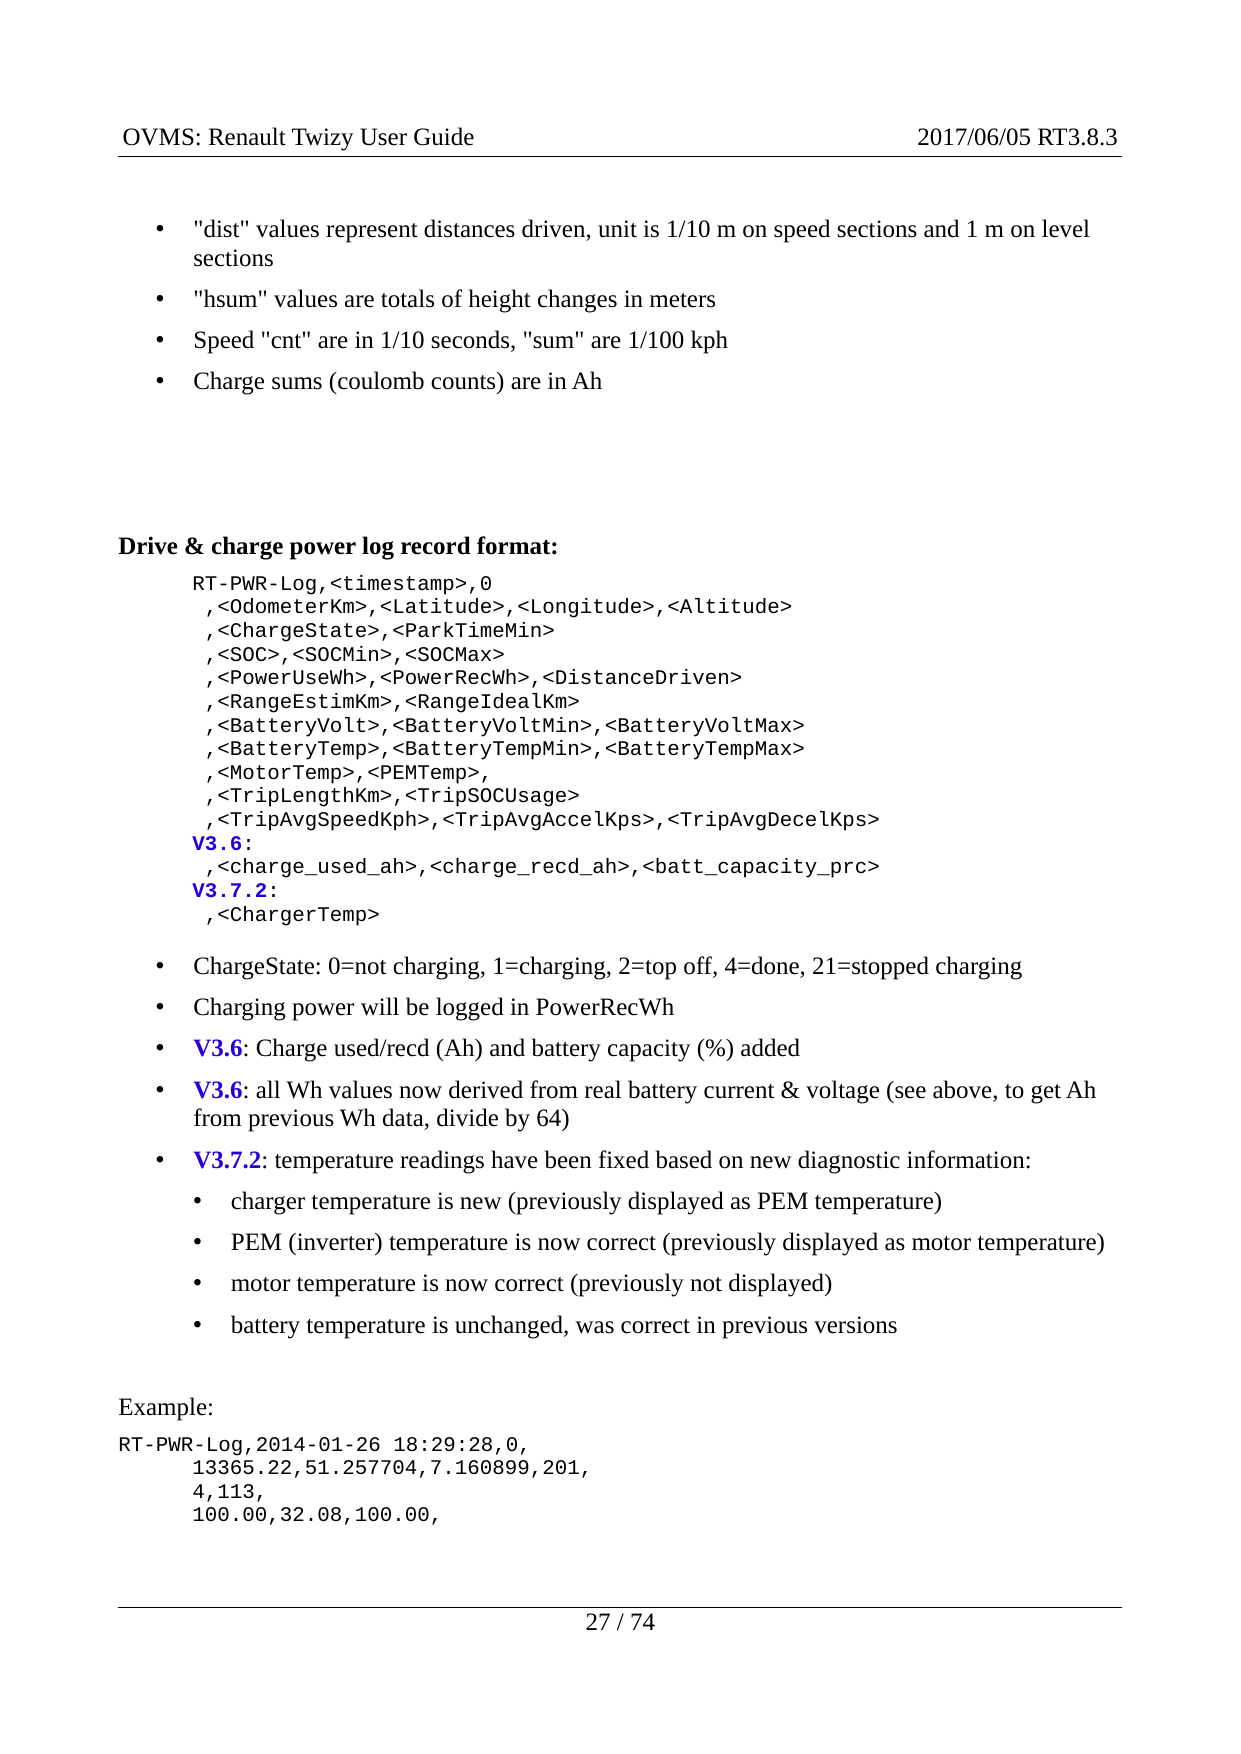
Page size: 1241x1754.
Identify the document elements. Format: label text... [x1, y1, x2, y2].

text ,<PowerUseWh>,<PowerRecWh>,<DistanceDriven> [192, 667, 1122, 691]
list ChargeState: 0=not charging, 1=charging, 2=top off, 4=done, 21=stopped charging [156, 951, 1122, 980]
list Charging power will be logged in PowerRecWh [156, 992, 1122, 1021]
list Charge sums (coulomb counts) are in Ah [156, 366, 1122, 395]
text ,<ChargerTemp> [192, 904, 1122, 951]
list battery temperature is unchanged, was correct in previous versions [193, 1310, 1122, 1338]
list V3.6: all Wh values now derived from real battery current & voltage (see above, to get Ah from previous Wh data, divide by 64) [156, 1075, 1122, 1132]
text ,<BatteryTemp>,<BatteryTempMin>,<BatteryTempMax> [192, 738, 1122, 762]
text Drive & charge power log record format: [118, 531, 1122, 560]
list charger temperature is new (previously displayed as PEM temperature) [193, 1186, 1122, 1215]
text Example: [118, 1392, 1122, 1421]
text ,<BatteryVolt>,<BatteryVoltMin>,<BatteryVoltMax> [192, 714, 1122, 738]
text ,<ChargeState>,<ParkTimeMin> [192, 620, 1122, 644]
list PEM (inverter) temperature is now correct (previously displayed as motor temperature) [193, 1227, 1122, 1256]
list V3.7.2: temperature readings have been fixed based on new diagnostic information: [156, 1145, 1122, 1173]
text RT-PWR-Log,<timestamp>,0 [192, 573, 1122, 596]
text ,<RangeEstimKm>,<RangeIdealKm> [192, 691, 1122, 714]
list "dist" values represent distances driven, unit is 1/10 m on speed sections and 1 m on level sections [156, 214, 1122, 271]
text ,<charge_used_ah>,<charge_recd_ah>,<batt_capacity_prc> V3.7.2: [192, 856, 1122, 904]
text ,<MotorTemp>,<PEMTemp>, ,<TripLengthKm>,<TripSOCUsage> ,<TripAvgSpeedKph>,<TripAvgAccelKps>,<TripAvgDecelKps> V3.6: [192, 762, 1122, 856]
text ,<SOC>,<SOCMin>,<SOCMax> [192, 644, 1122, 667]
text ,<OdometerKm>,<Latitude>,<Longitude>,<Altitude> [192, 596, 1122, 620]
list Speed "cnt" are in 1/10 seconds, "sum" are 1/100 kph [156, 325, 1122, 354]
list motor temperature is now correct (previously not displayed) [193, 1268, 1122, 1297]
list "hsum" values are totals of height changes in meters [156, 284, 1122, 313]
list V3.6: Charge used/recd (Ah) and battery capacity (%) added [156, 1033, 1122, 1062]
text RT-PWR-Log,2014-01-26 18:29:28,0, 13365.22,51.257704,7.160899,201, 4,113, 100.00,32.08,100.00, [118, 1433, 1122, 1528]
